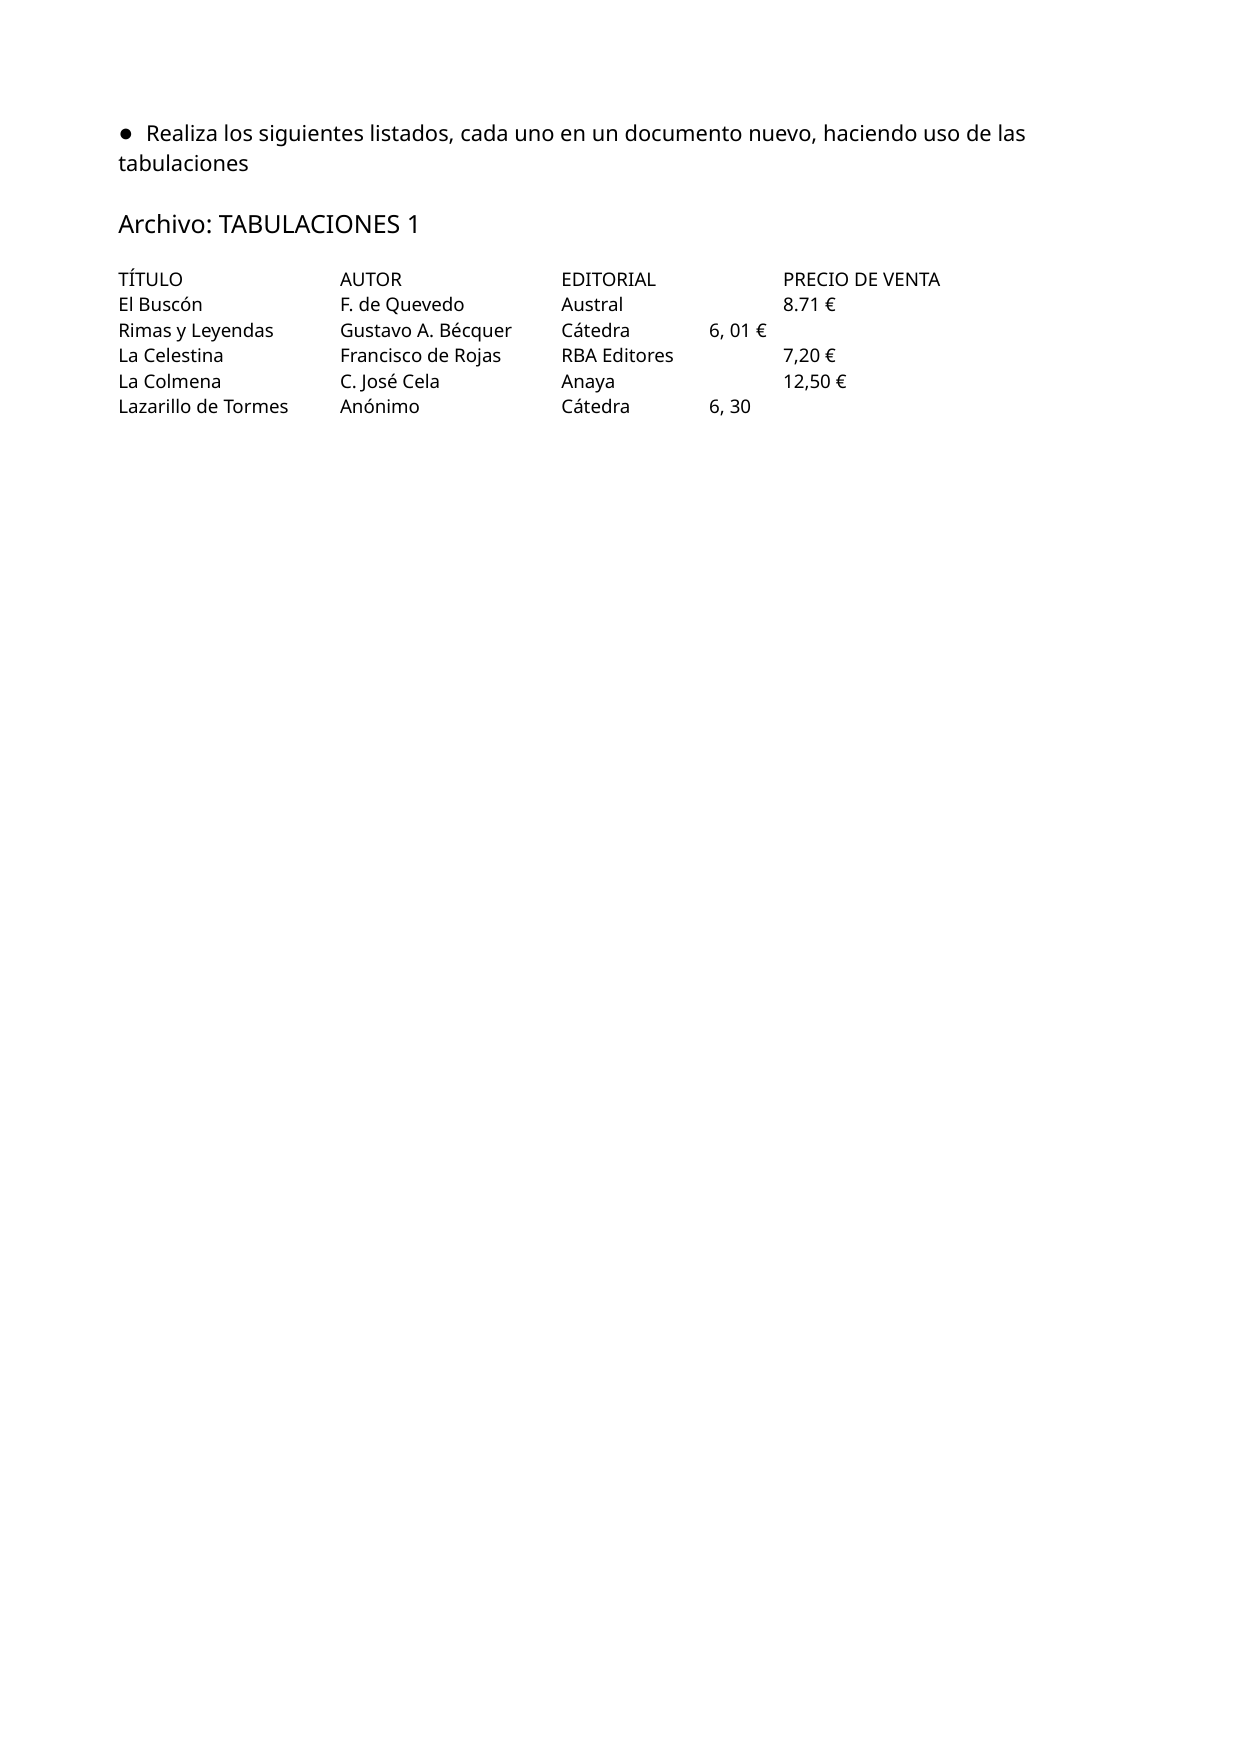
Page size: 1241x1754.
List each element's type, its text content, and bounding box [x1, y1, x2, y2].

text ● Realiza los siguientes listados, cada uno en un documento nuevo, haciendo uso de las tabulaciones [118, 118, 1122, 178]
text La Colmena C. José Cela Anaya 12,50 € [118, 368, 1122, 394]
text El Buscón F. de Quevedo Austral 8.71 € [118, 292, 1122, 317]
text Archivo: TABULACIONES 1 [118, 206, 1122, 241]
text Rimas y Leyendas Gustavo A. Bécquer Cátedra 6, 01 € [118, 317, 1122, 343]
text La Celestina Francisco de Rojas RBA Editores 7,20 € [118, 343, 1122, 368]
text TÍTULO AUTOR EDITORIAL PRECIO DE VENTA [118, 266, 1122, 292]
text Lazarillo de Tormes Anónimo Cátedra 6, 30 [118, 394, 1122, 419]
